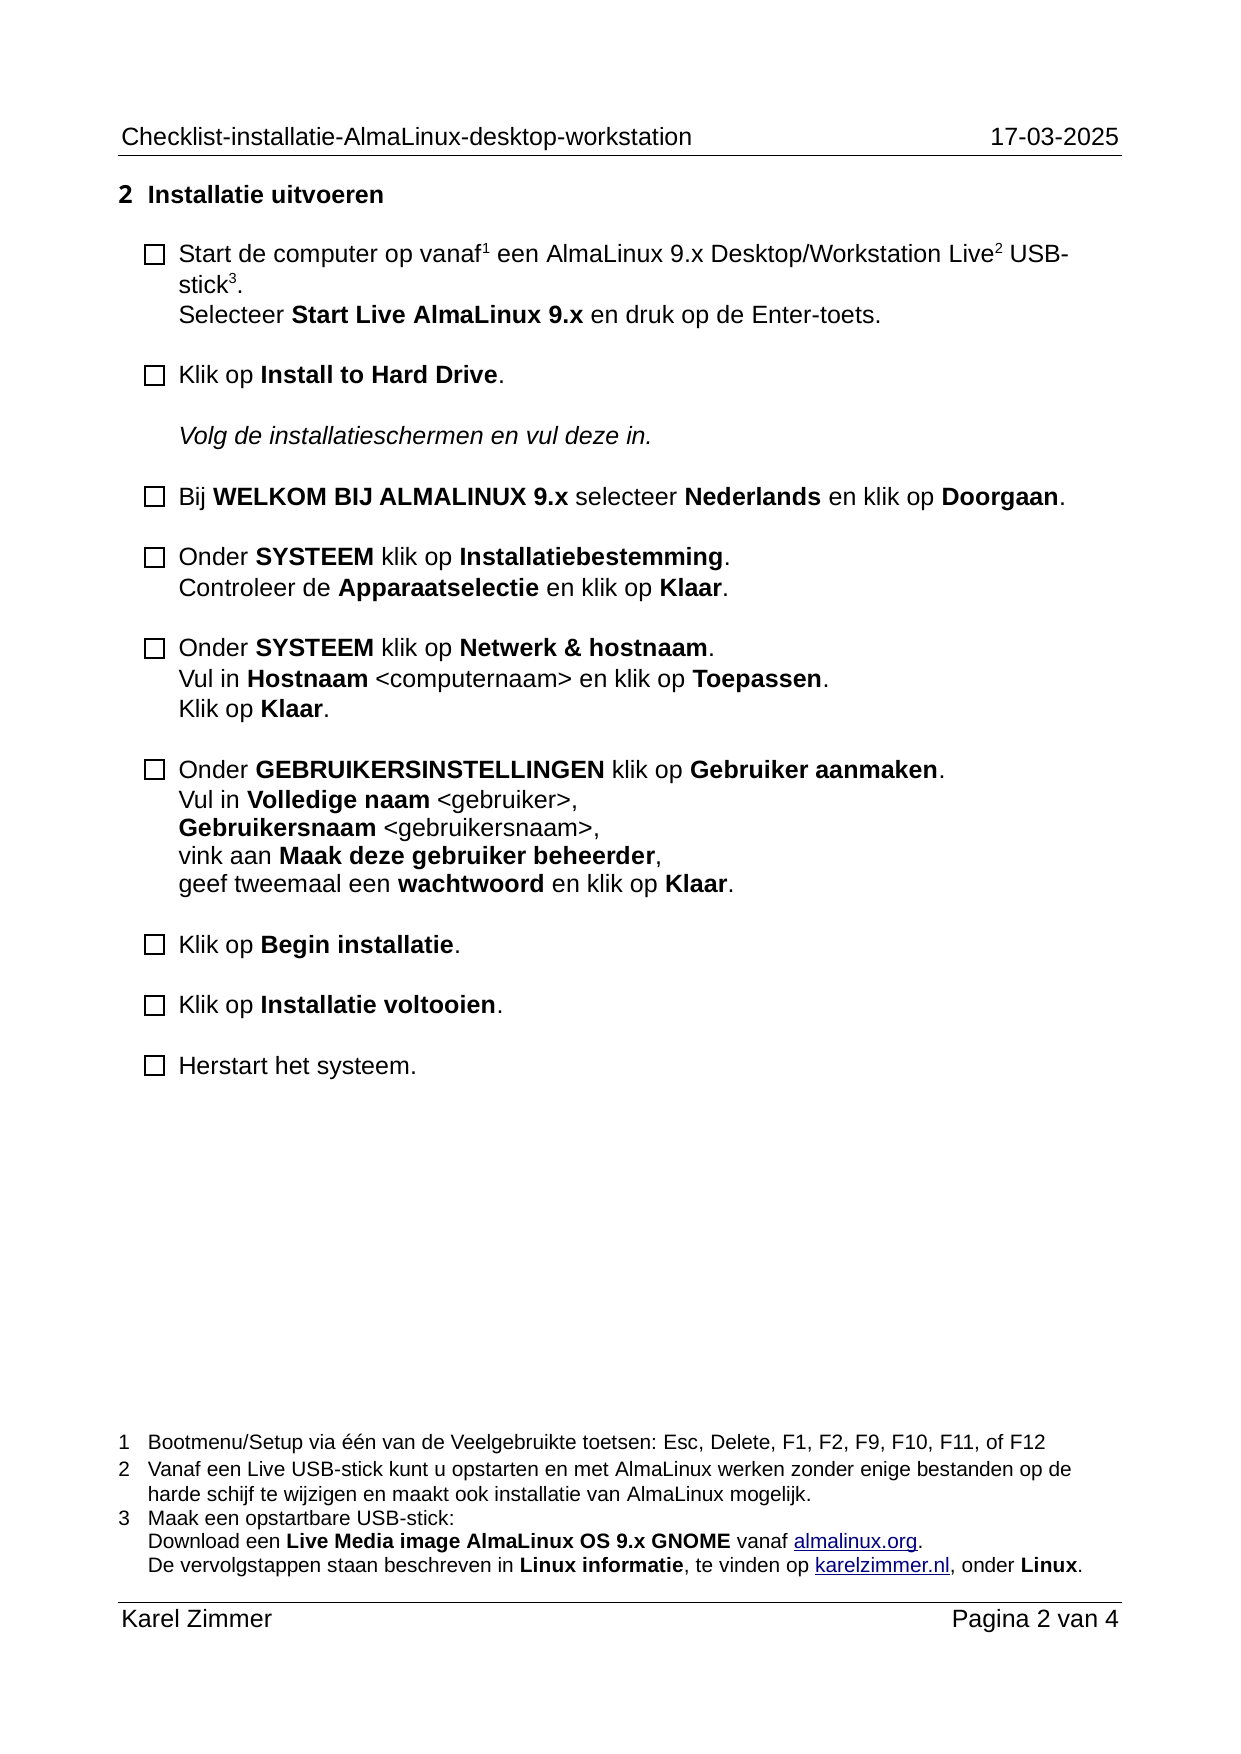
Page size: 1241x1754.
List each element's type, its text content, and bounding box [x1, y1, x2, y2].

table_cell [142, 360, 177, 391]
table_cell Vul in Hostnaam <computernaam> en klik op Toepassen. [177, 664, 1122, 694]
table_cell [177, 603, 1122, 633]
table_cell [118, 421, 142, 451]
table_cell [118, 633, 142, 663]
table_cell [177, 512, 1122, 542]
table_cell [142, 960, 177, 990]
table_cell Onder SYSTEEM klik op Netwerk & hostnaam. [177, 633, 1122, 663]
table_cell [142, 391, 177, 421]
table_cell Bij WELKOM BIJ ALMALINUX 9.x selecteer Nederlands en klik op Doorgaan. [177, 482, 1122, 512]
table_cell [142, 899, 177, 929]
table_cell [142, 300, 177, 330]
table_header Start de computer op vanaf een AlmaLinux 9.x Desktop/Workstation Live USB- [177, 239, 1122, 269]
table_cell Onder GEBRUIKERSINSTELLINGEN klik op Gebruiker aanmaken. [177, 754, 1122, 785]
table_cell [142, 421, 177, 451]
table_cell [177, 391, 1122, 421]
table_cell [118, 724, 142, 754]
table_cell Herstart het systeem. [177, 1051, 1122, 1081]
table_cell [142, 603, 177, 633]
table_cell [142, 482, 177, 512]
table_cell Klik op Begin installatie. [177, 929, 1122, 960]
table_cell [118, 300, 142, 330]
table_cell [118, 1051, 142, 1081]
table_cell [142, 754, 177, 785]
table_cell [142, 573, 177, 603]
table_cell [118, 360, 142, 391]
table_cell [118, 694, 142, 724]
table_cell [118, 899, 142, 929]
table_cell Controleer de Apparaatselectie en klik op Klaar. [177, 573, 1122, 603]
table_cell [118, 482, 142, 512]
table_cell [118, 330, 142, 360]
table_cell [142, 1051, 177, 1081]
table_cell [177, 1020, 1122, 1051]
table_cell [118, 269, 142, 300]
table_cell [177, 899, 1122, 929]
table_cell Onder SYSTEEM klik op Installatiebestemming. [177, 542, 1122, 572]
table_cell [142, 512, 177, 542]
table_cell [118, 754, 142, 785]
table_cell Klik op Install to Hard Drive. [177, 360, 1122, 391]
table_cell [142, 542, 177, 572]
list Installatie uitvoeren [118, 177, 1122, 211]
table_cell [142, 451, 177, 482]
table_cell Volg de installatieschermen en vul deze in. [177, 421, 1122, 451]
table_cell [142, 330, 177, 360]
table_cell Vul in Volledige naam <gebruiker>, Gebruikersnaam <gebruikersnaam>, vink aan Maak deze gebruiker beheerder, geef tweemaal een wachtwoord en klik op Klaar. [177, 785, 1122, 899]
table_cell [118, 1020, 142, 1051]
table_cell [142, 990, 177, 1020]
table_cell [118, 929, 142, 960]
table_cell [177, 724, 1122, 754]
table_cell Klik op Installatie voltooien. [177, 990, 1122, 1020]
table_cell [118, 990, 142, 1020]
table_header [142, 239, 177, 269]
table_cell [142, 633, 177, 663]
table_cell [118, 512, 142, 542]
table_cell [177, 330, 1122, 360]
table_cell [142, 929, 177, 960]
table_cell [118, 664, 142, 694]
table_cell [118, 542, 142, 572]
table_cell [177, 960, 1122, 990]
table_cell [118, 785, 142, 899]
table_cell [177, 451, 1122, 482]
table_cell [118, 573, 142, 603]
table_cell [142, 694, 177, 724]
table_cell [142, 664, 177, 694]
table_cell [118, 391, 142, 421]
table_cell [142, 1020, 177, 1051]
table_cell [118, 451, 142, 482]
table_header [118, 239, 142, 269]
table_cell [142, 269, 177, 300]
table_cell stick. [177, 269, 1122, 300]
table_cell Selecteer Start Live AlmaLinux 9.x en druk op de Enter-toets. [177, 300, 1122, 330]
table_cell [142, 724, 177, 754]
table_cell Klik op Klaar. [177, 694, 1122, 724]
table_cell [118, 960, 142, 990]
table_cell [118, 603, 142, 633]
table_cell [142, 785, 177, 899]
